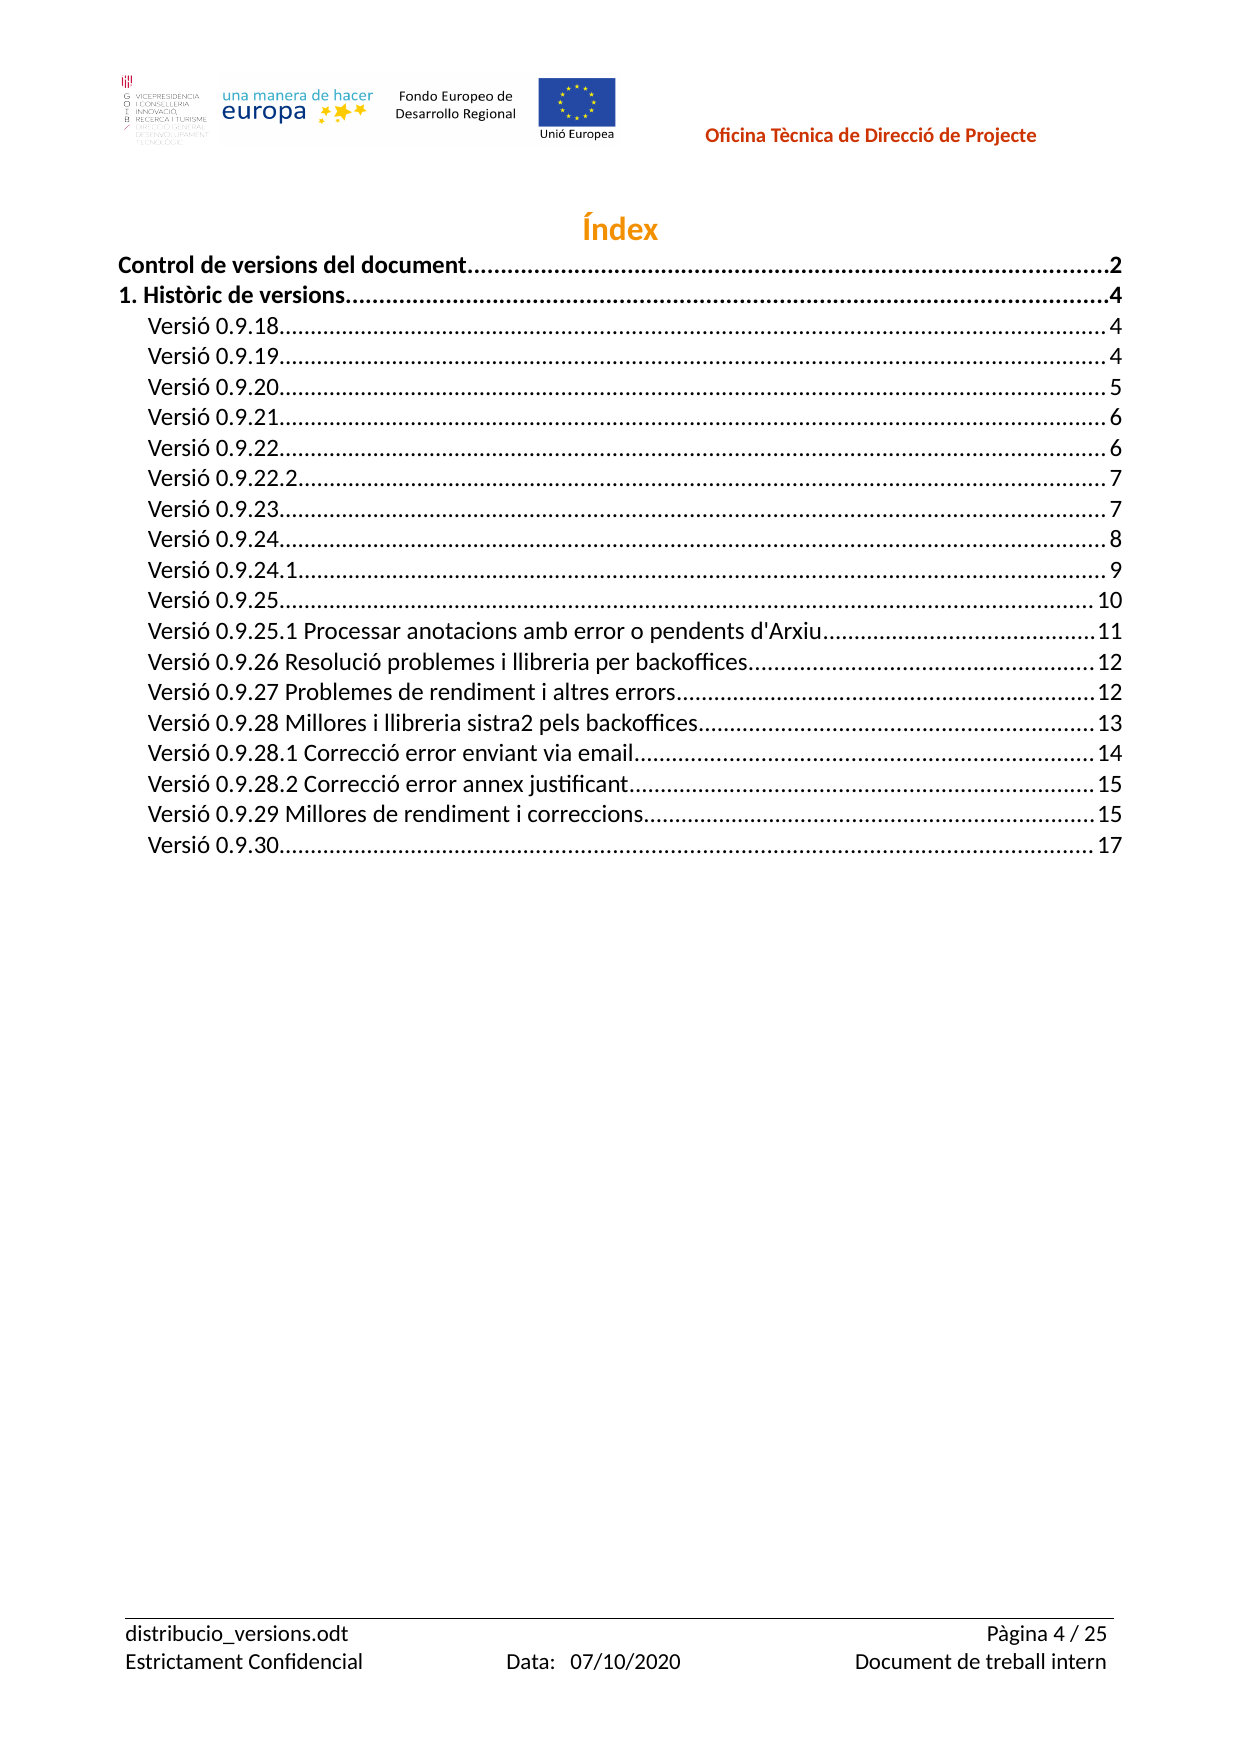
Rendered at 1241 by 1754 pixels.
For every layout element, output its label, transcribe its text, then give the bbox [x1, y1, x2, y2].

text Versió 0.9.28.2 Correcció error annex justificant 15 [148, 768, 1122, 798]
text Versió 0.9.30 17 [148, 829, 1122, 859]
picture [219, 73, 621, 147]
text Versió 0.9.21 6 [148, 402, 1122, 432]
text Versió 0.9.23 7 [148, 493, 1122, 524]
text Versió 0.9.25 10 [148, 585, 1122, 615]
text Versió 0.9.28.1 Correcció error enviant via email 14 [148, 737, 1122, 768]
text Versió 0.9.26 Resolució problemes i llibreria per backoffices 12 [148, 646, 1122, 676]
text Versió 0.9.27 Problemes de rendiment i altres errors 12 [148, 676, 1122, 707]
text Versió 0.9.18 4 [148, 310, 1122, 341]
text Control de versions del document 2 [118, 249, 1122, 279]
text Versió 0.9.24 8 [148, 524, 1122, 554]
text Versió 0.9.24.1 9 [148, 554, 1122, 585]
text Versió 0.9.20 5 [148, 371, 1122, 402]
text Versió 0.9.25.1 Processar anotacions amb error o pendents d'Arxiu 11 [148, 615, 1122, 646]
text Índex [118, 208, 1122, 249]
text Versió 0.9.22.2 7 [148, 463, 1122, 493]
text 1. Històric de versions 4 [118, 279, 1122, 310]
text Versió 0.9.28 Millores i llibreria sistra2 pels backoffices 13 [148, 707, 1122, 737]
text Versió 0.9.19 4 [148, 341, 1122, 371]
text Versió 0.9.22 6 [148, 432, 1122, 463]
picture [118, 73, 213, 147]
text Versió 0.9.29 Millores de rendiment i correccions 15 [148, 798, 1122, 829]
